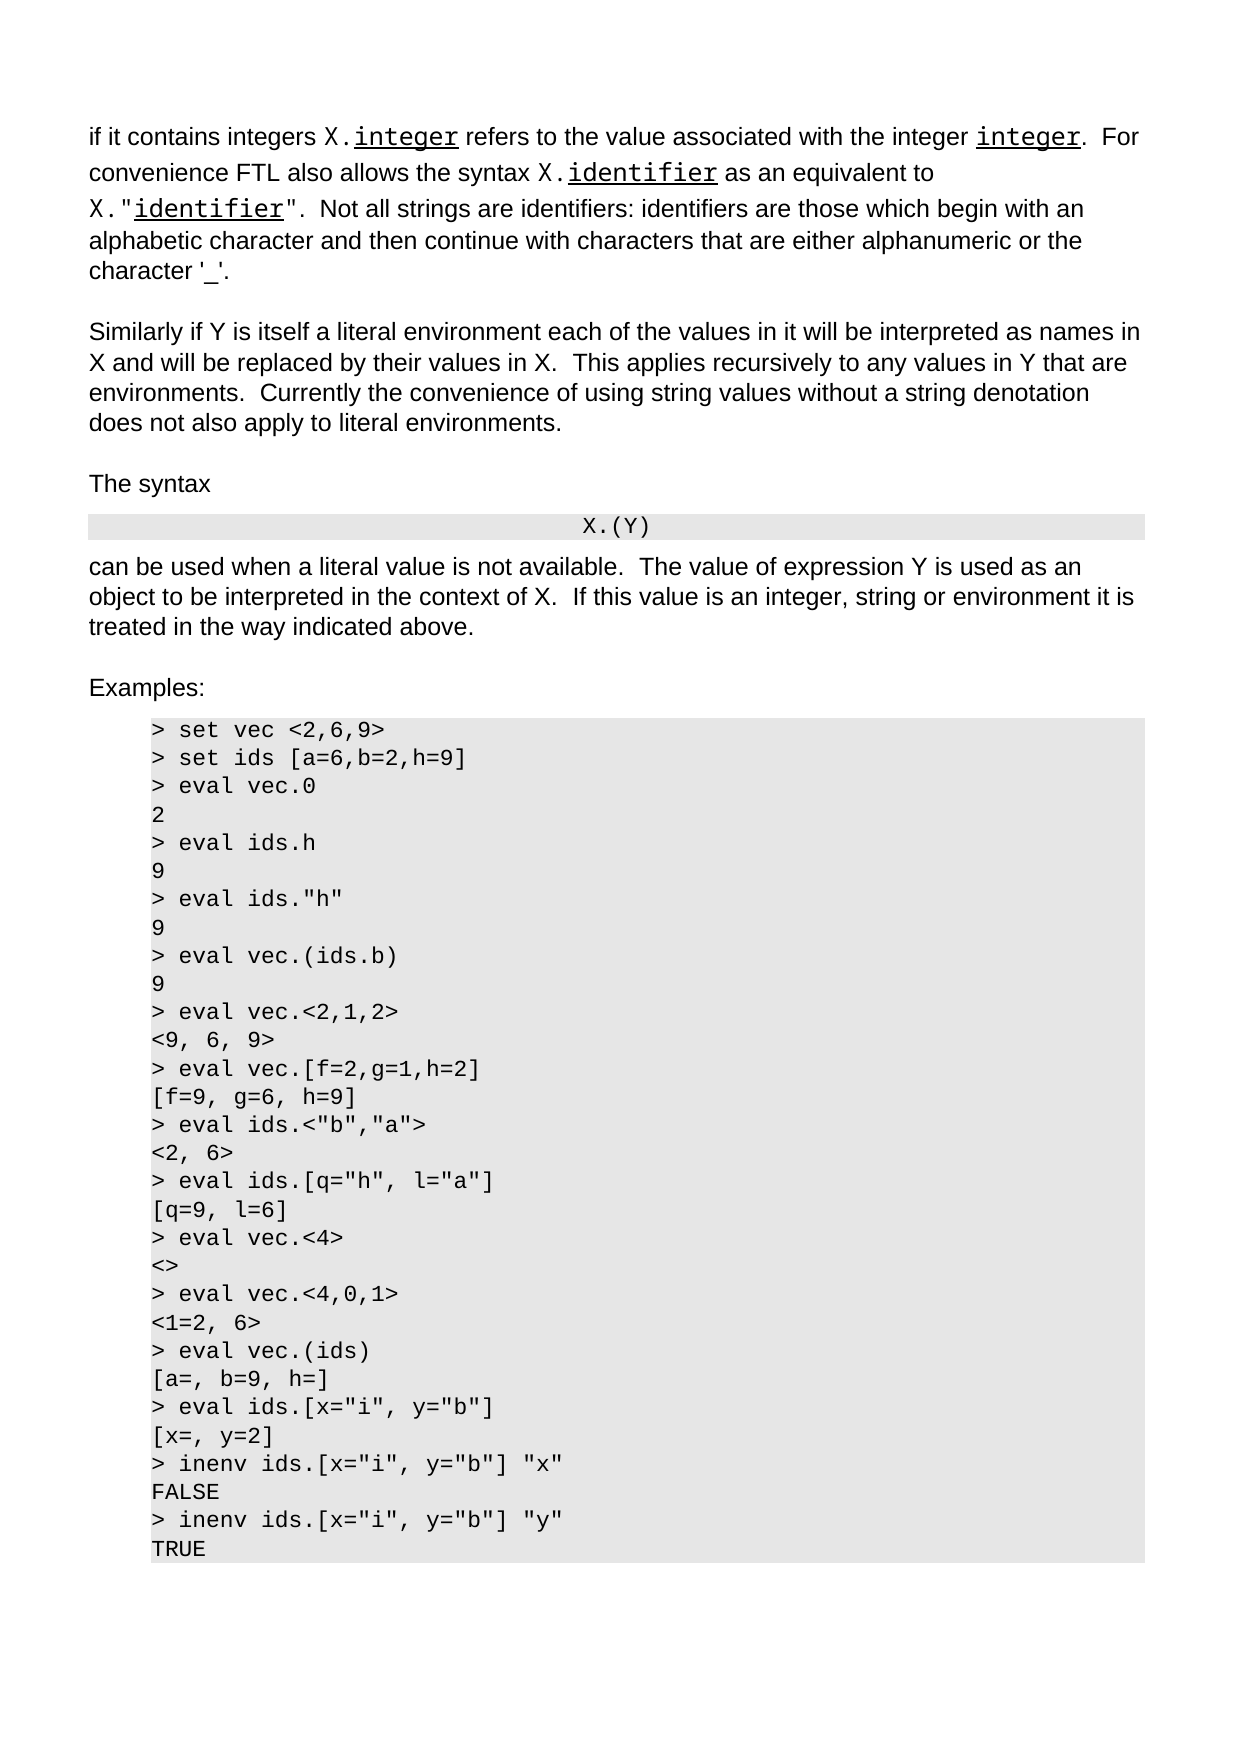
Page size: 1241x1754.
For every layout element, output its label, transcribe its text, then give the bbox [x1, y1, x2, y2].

text if it contains integers X.integer refers to the value associated with the integer integer. For convenience FTL also allows the syntax X.identifier as an equivalent to X."identifier". Not all strings are identifiers: identifiers are those which begin with an alphabetic character and then continue with characters that are either alphanumeric or the character '_'. Similarly if Y is itself a literal environment each of the values in it will be interpreted as names in X and will be replaced by their values in X. This applies recursively to any values in Y that are environments. Currently the convenience of using string values without a string denotation does not also apply to literal environments. The syntax [88, 118, 1145, 498]
text > eval vec.<4> [151, 1226, 1145, 1252]
text > eval ids.h [151, 831, 1145, 857]
text > eval vec.<4,0,1> [151, 1283, 1145, 1309]
text <9, 6, 9> [151, 1029, 1145, 1055]
text 2 [151, 803, 1145, 829]
text > set vec <2,6,9> [151, 718, 1145, 744]
text [a=, b=9, h=] [151, 1367, 1145, 1393]
text 9 [151, 859, 1145, 885]
text FALSE [151, 1480, 1145, 1506]
text [x=, y=2] [151, 1424, 1145, 1450]
text TRUE [151, 1537, 1145, 1563]
text > set ids [a=6,b=2,h=9] [151, 746, 1145, 772]
text can be used when a literal value is not available. The value of expression Y is used as an object to be interpreted in the context of X. If this value is an integer, string or environment it is treated in the way indicated above. Examples: [88, 551, 1145, 702]
text [f=9, g=6, h=9] [151, 1085, 1145, 1111]
text > eval ids.<"b","a"> [151, 1113, 1145, 1139]
text > eval ids.[q="h", l="a"] [151, 1170, 1145, 1196]
text <2, 6> [151, 1142, 1145, 1168]
text <1=2, 6> [151, 1311, 1145, 1337]
text > eval vec.(ids) [151, 1339, 1145, 1365]
text > eval ids.[x="i", y="b"] [151, 1396, 1145, 1422]
text > eval vec.[f=2,g=1,h=2] [151, 1057, 1145, 1083]
text > eval vec.<2,1,2> [151, 1001, 1145, 1026]
text > eval ids."h" [151, 888, 1145, 913]
text > inenv ids.[x="i", y="b"] "y" [151, 1509, 1145, 1534]
text 9 [151, 972, 1145, 998]
text > eval vec.(ids.b) [151, 944, 1145, 970]
text X.(Y) [88, 514, 1145, 540]
text [q=9, l=6] [151, 1198, 1145, 1224]
text > eval vec.0 [151, 775, 1145, 801]
text 9 [151, 916, 1145, 942]
text <> [151, 1254, 1145, 1281]
text > inenv ids.[x="i", y="b"] "x" [151, 1452, 1145, 1478]
